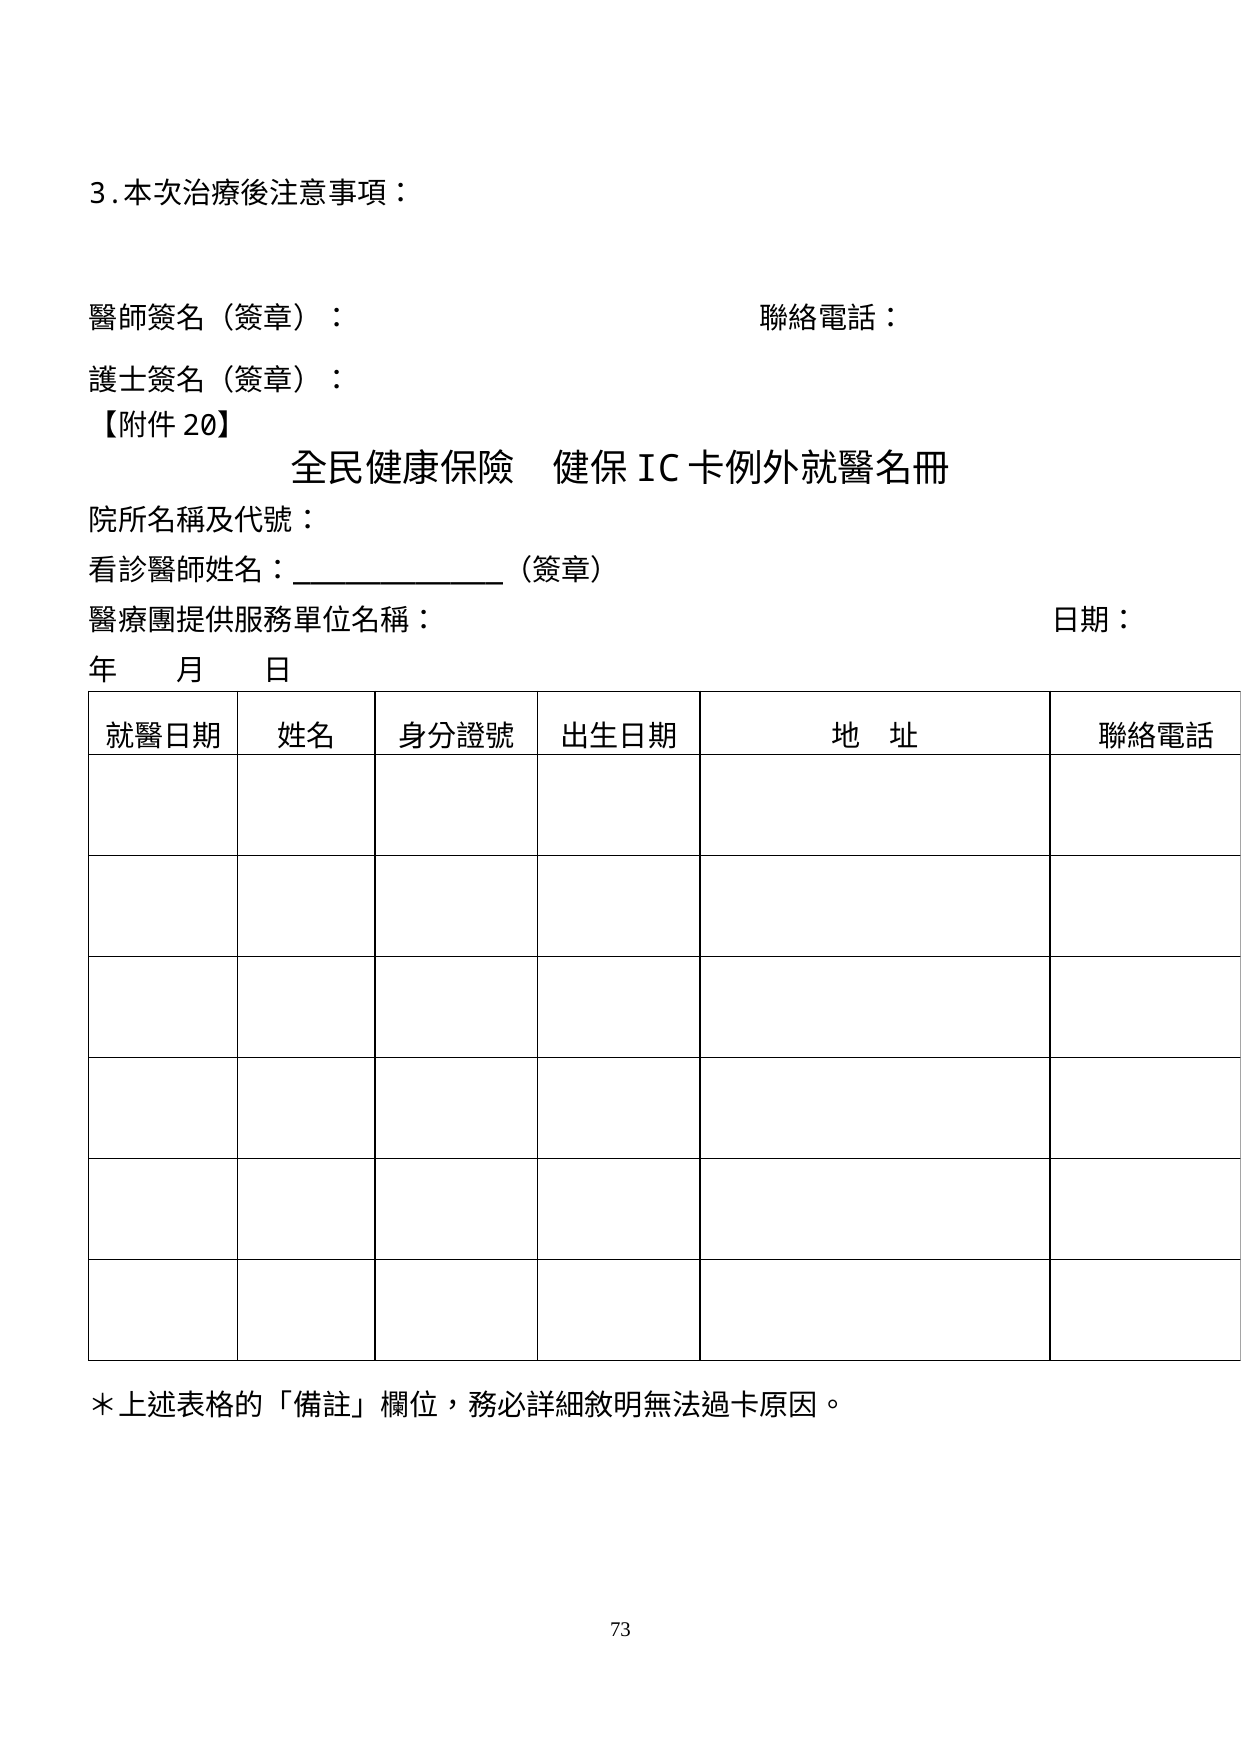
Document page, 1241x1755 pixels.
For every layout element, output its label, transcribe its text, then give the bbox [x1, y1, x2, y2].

table_cell [1051, 856, 1240, 956]
text 醫師簽名（簽章）： 聯絡電話： [89, 274, 1152, 336]
text 【附件20】 [89, 399, 1152, 445]
table_header 姓名 [238, 692, 374, 754]
text 護士簽名（簽章）： [89, 336, 1152, 399]
table_header 聯絡電話 [1051, 692, 1240, 754]
table_cell [238, 1058, 374, 1158]
table_header 身分證號 [376, 692, 537, 754]
table_cell [376, 755, 537, 855]
table_cell [238, 856, 374, 956]
table_cell [238, 1260, 374, 1360]
table_cell [1051, 1159, 1240, 1259]
table_cell [1051, 1260, 1240, 1360]
table_cell [538, 1058, 699, 1158]
table_cell [538, 957, 699, 1057]
text 3.本次治療後注意事項： [89, 149, 1152, 211]
table_cell [701, 856, 1049, 956]
table_cell [376, 856, 537, 956]
table_header 就醫日期 [89, 692, 237, 754]
table_cell [1051, 957, 1240, 1057]
table_cell [701, 1260, 1049, 1360]
table_cell [89, 1260, 237, 1360]
table_cell [89, 1159, 237, 1259]
table_cell [376, 1058, 537, 1158]
table_cell [538, 755, 699, 855]
table_cell [701, 755, 1049, 855]
text 全民健康保險 健保IC卡例外就醫名冊 [89, 445, 1152, 491]
table_cell [1051, 755, 1240, 855]
text 院所名稱及代號： 看診醫師姓名：____________（簽章） [89, 491, 1152, 591]
table_cell [538, 856, 699, 956]
table_cell [89, 1058, 237, 1158]
table_cell [701, 1159, 1049, 1259]
table_cell [701, 957, 1049, 1057]
table_cell [89, 856, 237, 956]
table_cell [238, 1159, 374, 1259]
table_cell [701, 1058, 1049, 1158]
table_header 地 址 [701, 692, 1049, 754]
table_cell [376, 1260, 537, 1360]
table_header 出生日期 [538, 692, 699, 754]
text 醫療團提供服務單位名稱： 日期： 年 月 日 [89, 591, 1152, 691]
table_cell [238, 957, 374, 1057]
table_cell [538, 1260, 699, 1360]
table_cell [1051, 1058, 1240, 1158]
table_cell [89, 957, 237, 1057]
table_cell [89, 755, 237, 855]
table_cell [538, 1159, 699, 1259]
table_cell [238, 755, 374, 855]
table_cell [376, 957, 537, 1057]
table_cell [376, 1159, 537, 1259]
text ＊上述表格的「備註」欄位，務必詳細敘明無法過卡原因。 [89, 1361, 1152, 1424]
